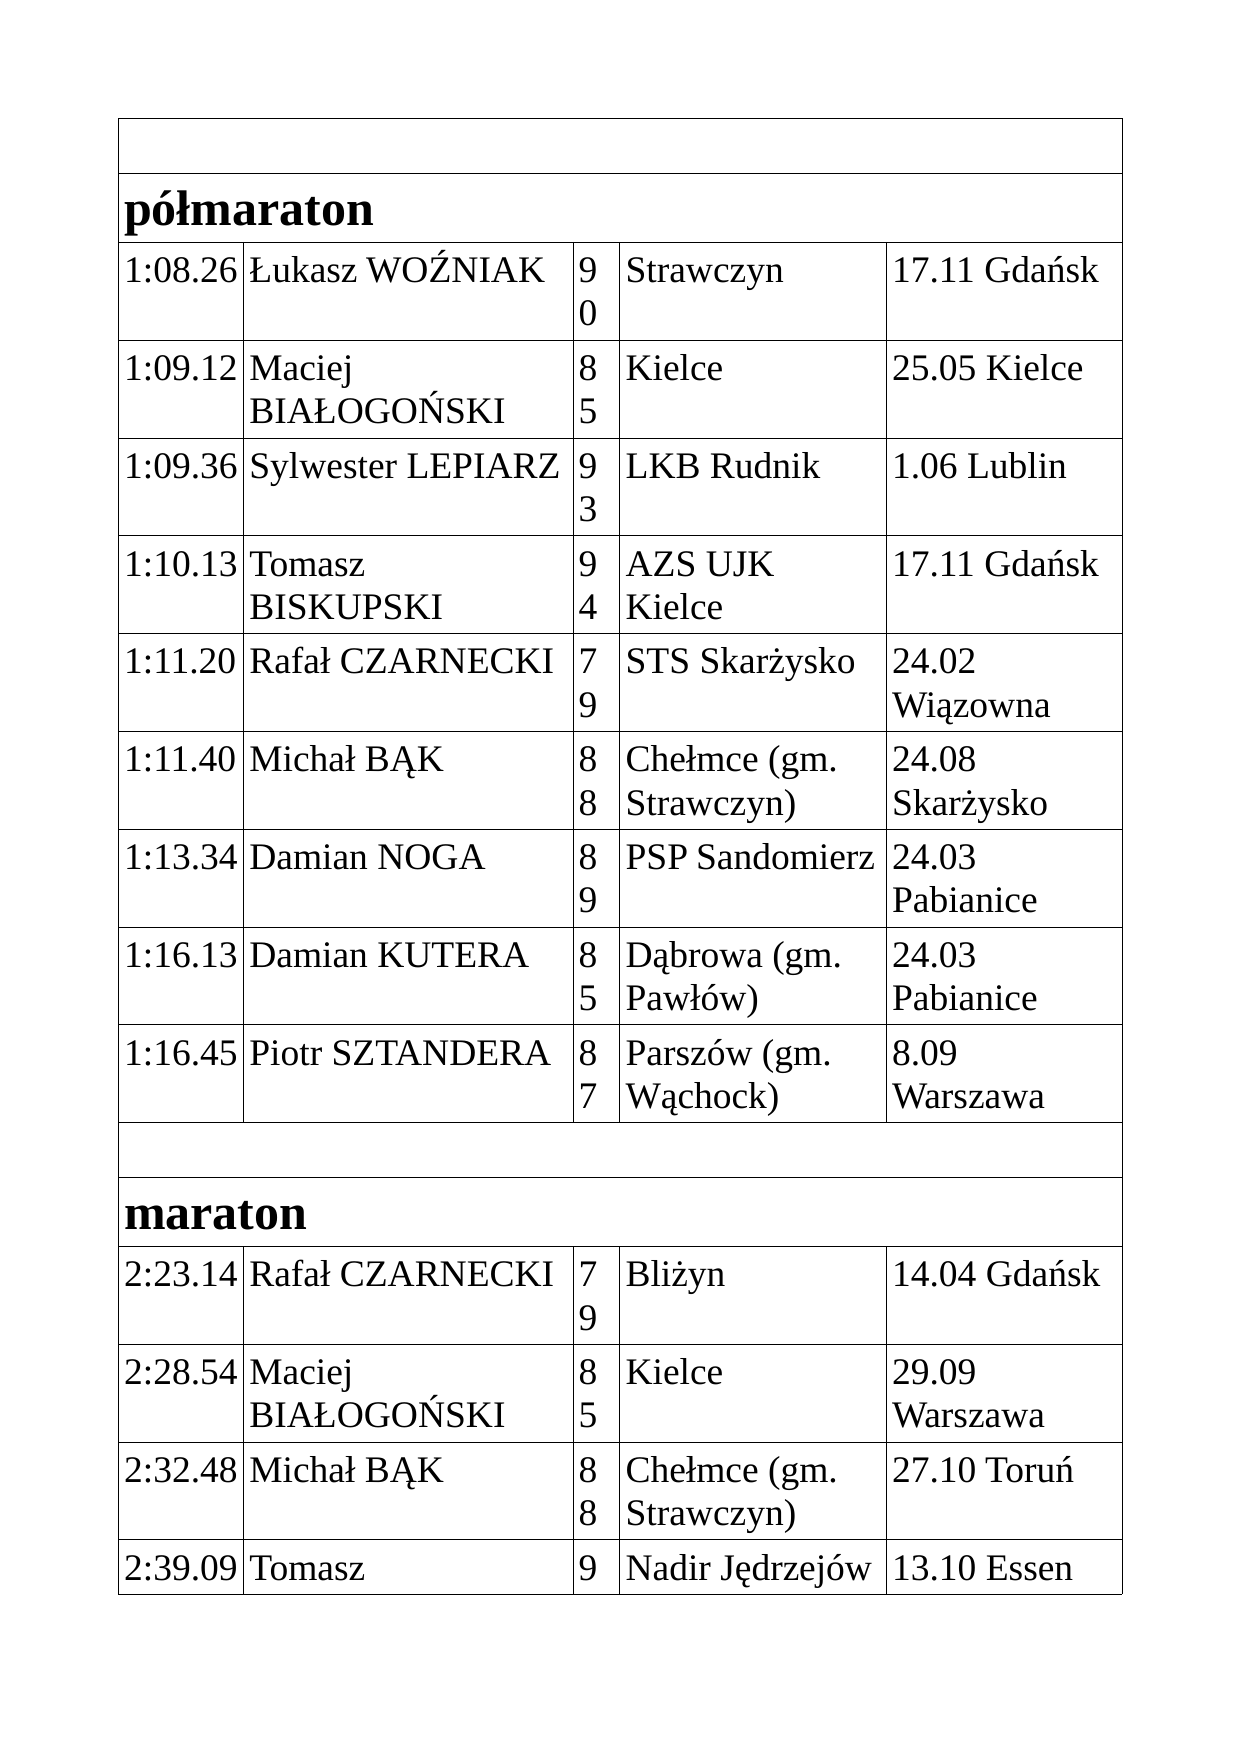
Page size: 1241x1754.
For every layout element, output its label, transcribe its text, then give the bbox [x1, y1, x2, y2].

table_cell 1:16.13 [119, 928, 243, 1024]
table_cell Chełmce (gm. Strawczyn) [620, 1443, 886, 1539]
table_cell 24.02 Wiązowna [887, 634, 1122, 731]
table_cell 14.04 Gdańsk [887, 1247, 1122, 1344]
table_cell Kielce [620, 1345, 886, 1442]
table_cell Bliżyn [620, 1247, 886, 1344]
table_cell 8.09 Warszawa [887, 1025, 1122, 1122]
table_cell AZS UJK Kielce [620, 536, 886, 633]
table_cell Kielce [620, 341, 886, 437]
table_cell 88 [574, 732, 619, 829]
table_cell 90 [574, 243, 619, 340]
table_cell 25.05 Kielce [887, 341, 1122, 437]
table_cell Damian NOGA [244, 830, 573, 927]
table_cell 1:13.34 [119, 830, 243, 927]
table_cell [119, 1123, 1122, 1177]
table_cell 1.06 Lublin [887, 439, 1122, 535]
table_cell Sylwester LEPIARZ [244, 439, 573, 535]
table_cell 93 [574, 439, 619, 535]
table_cell 2:28.54 [119, 1345, 243, 1442]
table_cell 2:32.48 [119, 1443, 243, 1539]
table_cell LKB Rudnik [620, 439, 886, 535]
table_cell Nadir Jędrzejów [620, 1540, 886, 1594]
table_cell 1:10.13 [119, 536, 243, 633]
table_cell 2:23.14 [119, 1247, 243, 1344]
table_cell 24.08 Skarżysko [887, 732, 1122, 829]
table_cell Chełmce (gm. Strawczyn) [620, 732, 886, 829]
table_cell 17.11 Gdańsk [887, 536, 1122, 633]
table_cell Łukasz WOŹNIAK [244, 243, 573, 340]
table_cell Damian KUTERA [244, 928, 573, 1024]
table_cell 87 [574, 1025, 619, 1122]
table_cell 1:11.20 [119, 634, 243, 731]
table_cell 27.10 Toruń [887, 1443, 1122, 1539]
table_cell 1:09.12 [119, 341, 243, 437]
table_cell 85 [574, 928, 619, 1024]
table_cell Tomasz BISKUPSKI [244, 536, 573, 633]
table_cell 88 [574, 1443, 619, 1539]
table_cell maraton [119, 1178, 1122, 1246]
table_cell półmaraton [119, 174, 1122, 242]
table_cell 1:16.45 [119, 1025, 243, 1122]
table_cell 29.09 Warszawa [887, 1345, 1122, 1442]
table_cell Michał BĄK [244, 1443, 573, 1539]
table_cell [119, 119, 1122, 173]
table_cell STS Skarżysko [620, 634, 886, 731]
table_cell Rafał CZARNECKI [244, 1247, 573, 1344]
table_cell 94 [574, 536, 619, 633]
table_cell 1:09.36 [119, 439, 243, 535]
table_cell Piotr SZTANDERA [244, 1025, 573, 1122]
table_cell 17.11 Gdańsk [887, 243, 1122, 340]
table_cell 85 [574, 1345, 619, 1442]
table_cell 2:39.09 [119, 1540, 243, 1594]
table_cell Tomasz [244, 1540, 573, 1594]
table_cell Rafał CZARNECKI [244, 634, 573, 731]
table_cell 79 [574, 634, 619, 731]
table_cell Parszów (gm. Wąchock) [620, 1025, 886, 1122]
table_cell Maciej BIAŁOGOŃSKI [244, 341, 573, 437]
table_cell Michał BĄK [244, 732, 573, 829]
table_cell Dąbrowa (gm. Pawłów) [620, 928, 886, 1024]
table_cell Maciej BIAŁOGOŃSKI [244, 1345, 573, 1442]
table_cell 1:08.26 [119, 243, 243, 340]
table_cell 1:11.40 [119, 732, 243, 829]
table_cell 79 [574, 1247, 619, 1344]
table_cell 13.10 Essen [887, 1540, 1122, 1594]
table_cell 24.03 Pabianice [887, 830, 1122, 927]
table_cell Strawczyn [620, 243, 886, 340]
table_cell 85 [574, 341, 619, 437]
table_cell 24.03 Pabianice [887, 928, 1122, 1024]
table_cell 9 [574, 1540, 619, 1594]
table_cell 89 [574, 830, 619, 927]
table_cell PSP Sandomierz [620, 830, 886, 927]
